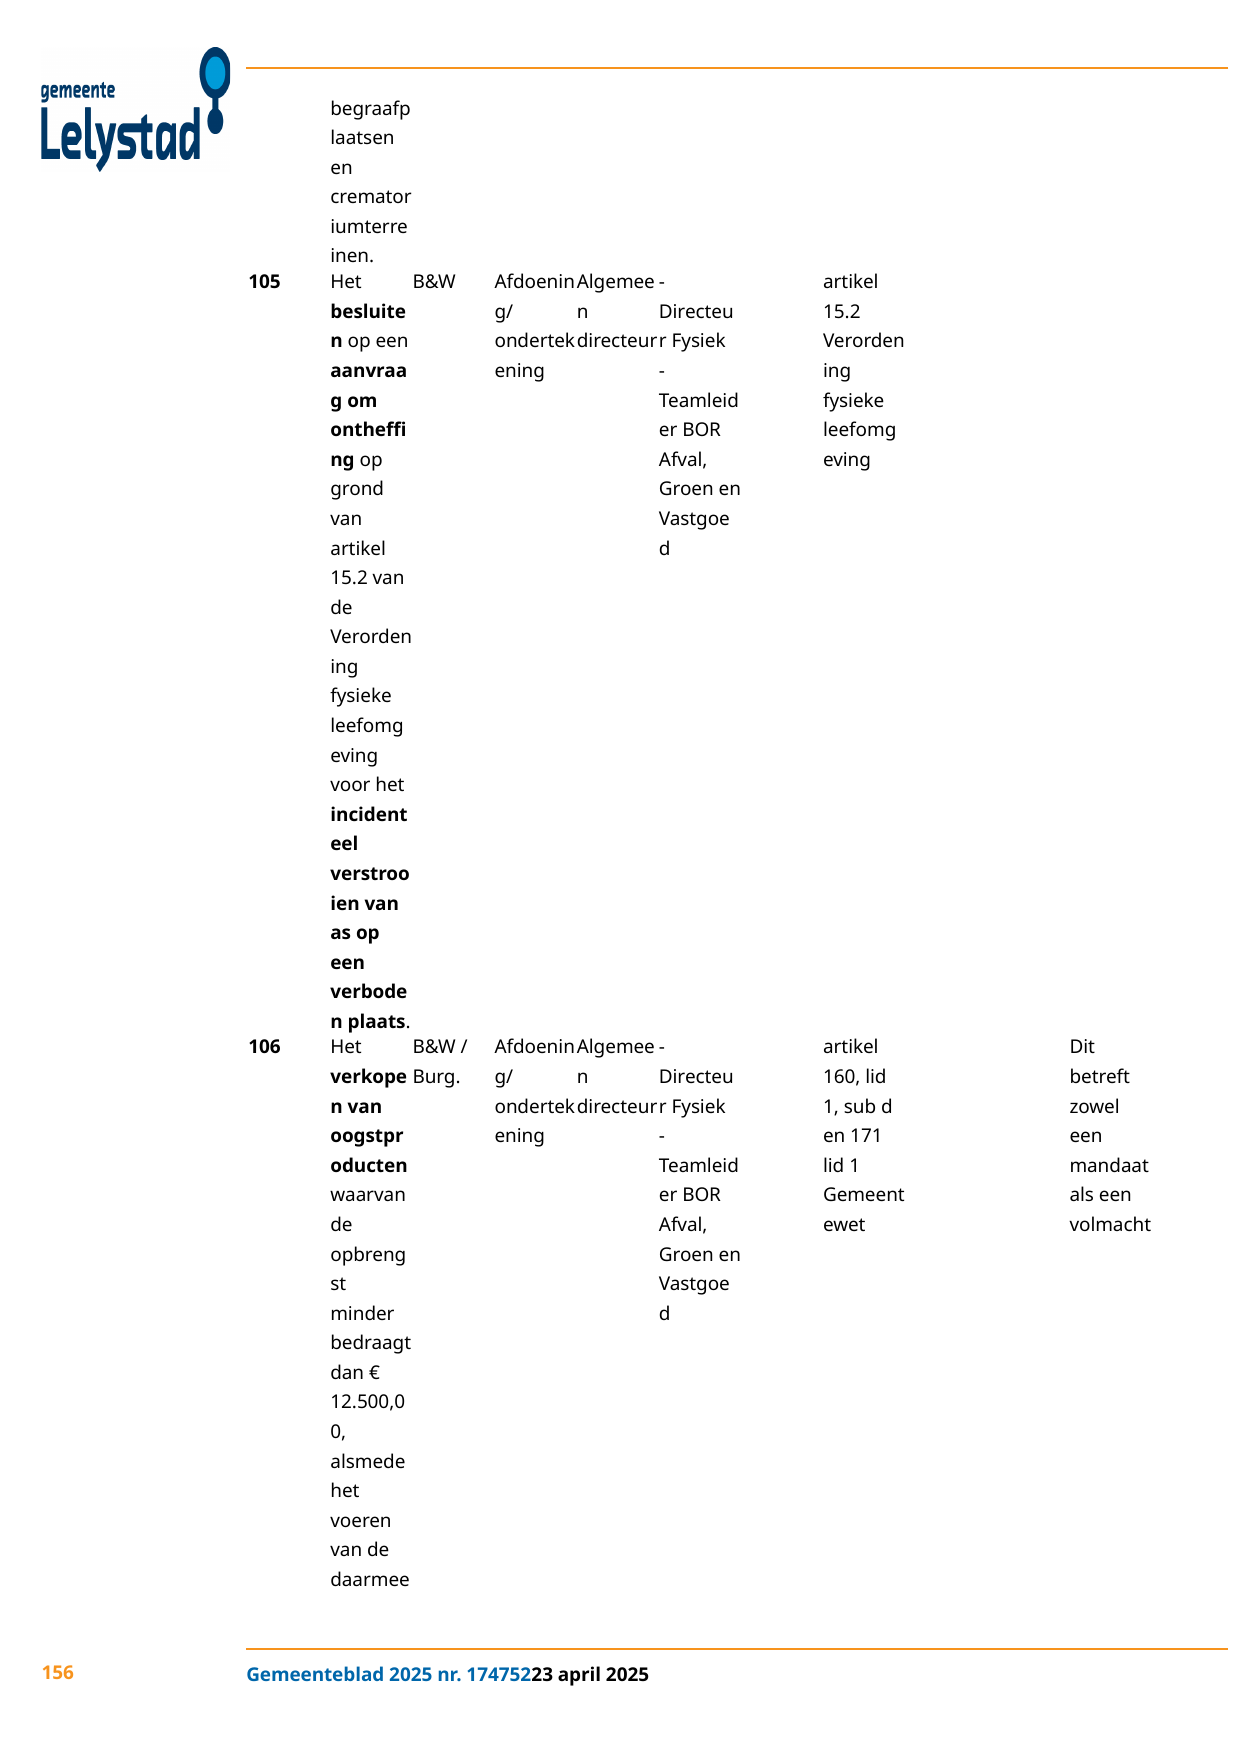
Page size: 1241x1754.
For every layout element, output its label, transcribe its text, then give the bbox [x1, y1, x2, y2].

table_cell [741, 269, 823, 1034]
table_cell [494, 95, 577, 268]
table_cell Afdoening/ondertekening [494, 269, 577, 1034]
table_cell begraafplaatsen en crematoriumterreinen. [330, 95, 412, 268]
table_cell [741, 1034, 823, 1592]
table_cell [987, 1034, 1069, 1592]
table_cell Dit betreft zowel een mandaat als een volmacht [1069, 1034, 1152, 1592]
table_cell B&W / Burg. [412, 1034, 494, 1592]
table_cell [1069, 95, 1152, 268]
picture [41, 47, 231, 172]
table_cell [741, 95, 823, 268]
table_cell [987, 269, 1069, 1034]
table_cell Afdoening/ondertekening [494, 1034, 577, 1592]
table_cell [1069, 269, 1152, 1034]
table_cell - Directeur Fysiek - Teamleider BOR Afval, Groen en Vastgoed [659, 269, 741, 1034]
table_cell [987, 95, 1069, 268]
table_cell Het besluiten op een aanvraag om ontheffing op grond van artikel 15.2 van de Verordening fysieke leefomgeving voor het incidenteel verstrooien van as op een verboden plaats. [330, 269, 412, 1034]
table_cell artikel 15.2 Verordening fysieke leefomgeving [823, 269, 905, 1034]
table_cell [577, 95, 659, 268]
table_cell Algemeen directeur [577, 269, 659, 1034]
table_cell - Directeur Fysiek - Teamleider BOR Afval, Groen en Vastgoed [659, 1034, 741, 1592]
table_cell [905, 95, 987, 268]
table_cell [248, 95, 330, 268]
table_cell 106 [248, 1034, 330, 1592]
table_cell [905, 1034, 987, 1592]
table_cell Algemeen directeur [577, 1034, 659, 1592]
table_cell Het verkopen van oogstproducten waarvan de opbrengst minder bedraagt dan € 12.500,00, alsmede het voeren van de daarmee [330, 1034, 412, 1592]
table_cell [905, 269, 987, 1034]
table_cell B&W [412, 269, 494, 1034]
table_cell [412, 95, 494, 268]
table_cell artikel 160, lid 1, sub d en 171 lid 1 Gemeentewet [823, 1034, 905, 1592]
table_cell 105 [248, 269, 330, 1034]
table_cell [659, 95, 741, 268]
table_cell [823, 95, 905, 268]
